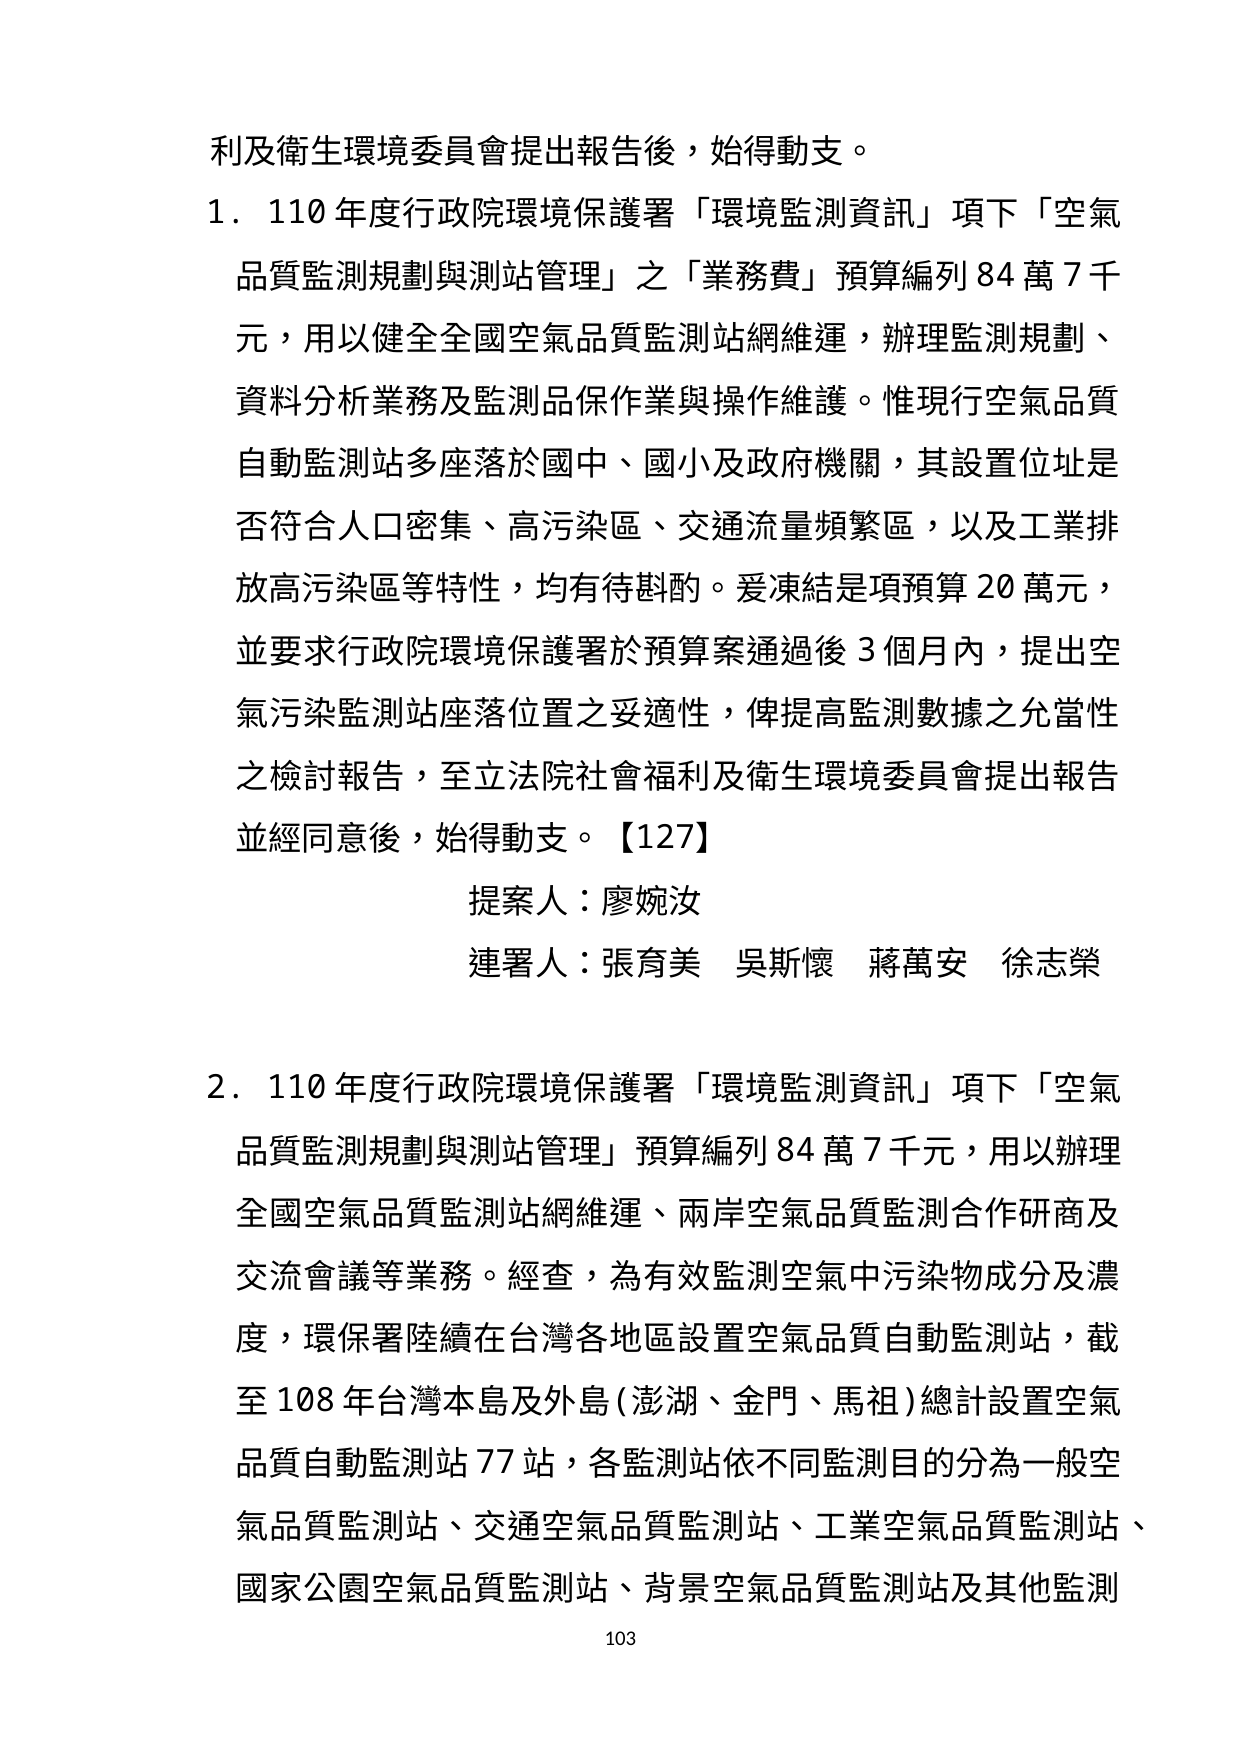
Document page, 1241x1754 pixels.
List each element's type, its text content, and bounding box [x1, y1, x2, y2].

text 連署人：張育美 吳斯懷 蔣萬安 徐志榮 [468, 919, 1122, 982]
text 提案人：廖婉汝 [468, 857, 1122, 919]
text 利及衛生環境委員會提出報告後，始得動支。 [143, 107, 1122, 169]
text 2. 110年度行政院環境保護署「環境監測資訊」項下「空氣品質監測規劃與測站管理」預算編列84萬7千元，用以辦理全國空氣品質監測站網維運、兩岸空氣品質監測合作研商及交流會議等業務。經查，為有效監測空氣中污染物成分及濃度，環保署陸續在台灣各地區設置空氣品質自動監測站，截至108年台灣本島及外島(澎湖、金門、馬祖)總計設置空氣品質自動監測站77站，各監測站依不同監測目的分為一般空氣品質監測站、交通空氣品質監測站、工業空氣品質監測站、國家公園空氣品質監測站、背景空氣品質監測站及其他監測站等6類。 [206, 1044, 1122, 1607]
text 1. 110年度行政院環境保護署「環境監測資訊」項下「空氣品質監測規劃與測站管理」之「業務費」預算編列84萬7千元，用以健全全國空氣品質監測站網維運，辦理監測規劃、資料分析業務及監測品保作業與操作維護。惟現行空氣品質自動監測站多座落於國中、國小及政府機關，其設置位址是否符合人口密集、高污染區、交通流量頻繁區，以及工業排放高污染區等特性，均有待斟酌。爰凍結是項預算20萬元，並要求行政院環境保護署於預算案通過後3個月內，提出空氣污染監測站座落位置之妥適性，俾提高監測數據之允當性之檢討報告，至立法院社會福利及衛生環境委員會提出報告並經同意後，始得動支。【127】 [206, 169, 1122, 857]
